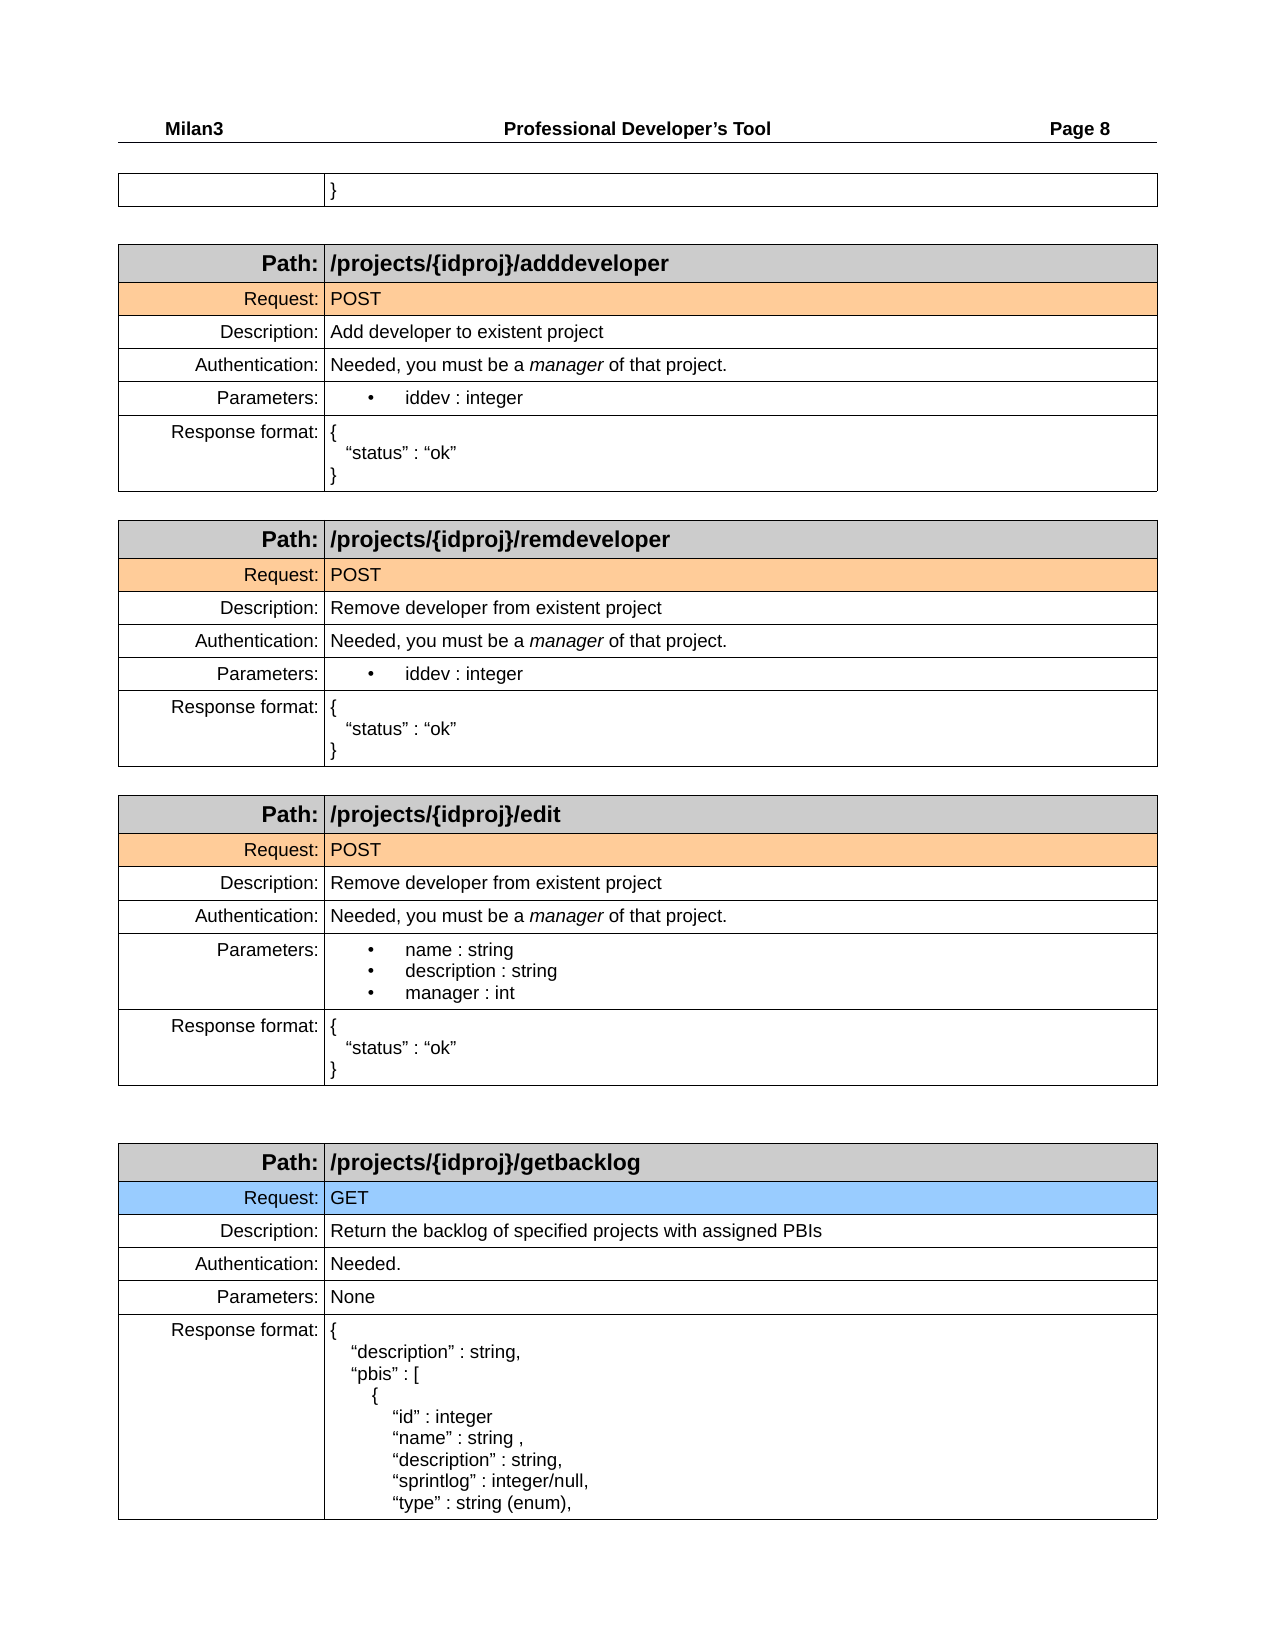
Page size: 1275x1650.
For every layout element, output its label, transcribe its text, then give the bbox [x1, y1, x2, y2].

table_cell Parameters: [119, 1281, 324, 1313]
table_cell POST [325, 834, 1157, 866]
table_cell Parameters: [119, 658, 324, 690]
table_header /projects/{idproj}/remdeveloper [325, 521, 1157, 558]
table_cell GET [325, 1182, 1157, 1214]
table_cell Request: [119, 834, 324, 866]
table_cell { “status” : “ok” } [325, 691, 1157, 766]
table_cell Parameters: [119, 382, 324, 414]
table_cell name : string description : string manager : int [325, 934, 1157, 1009]
table_cell Needed, you must be a manager of that project. [325, 625, 1157, 657]
table_cell POST [325, 283, 1157, 315]
table_cell Parameters: [119, 934, 324, 1009]
table_cell Needed. [325, 1248, 1157, 1280]
table_cell iddev : integer [325, 382, 1157, 414]
table_cell Request: [119, 559, 324, 591]
table_cell Response format: [119, 1010, 324, 1085]
table_cell Description: [119, 867, 324, 899]
table_cell Request: [119, 283, 324, 315]
table_cell None [325, 1281, 1157, 1313]
table_cell } [325, 174, 1157, 206]
table_cell Request: [119, 1182, 324, 1214]
table_cell Authentication: [119, 1248, 324, 1280]
table_cell Remove developer from existent project [325, 592, 1157, 624]
table_header Path: [119, 521, 324, 558]
table_header /projects/{idproj}/adddeveloper [325, 245, 1157, 282]
table_header /projects/{idproj}/getbacklog [325, 1144, 1157, 1181]
table_header Path: [119, 796, 324, 833]
table_cell [119, 174, 324, 206]
table_cell Description: [119, 1215, 324, 1247]
table_cell iddev : integer [325, 658, 1157, 690]
table_cell Needed, you must be a manager of that project. [325, 349, 1157, 381]
table_cell Response format: [119, 691, 324, 766]
table_cell Remove developer from existent project [325, 867, 1157, 899]
table_cell Needed, you must be a manager of that project. [325, 901, 1157, 933]
table_cell { “status” : “ok” } [325, 416, 1157, 491]
table_cell Response format: [119, 416, 324, 491]
table_header /projects/{idproj}/edit [325, 796, 1157, 833]
table_cell Authentication: [119, 901, 324, 933]
table_cell POST [325, 559, 1157, 591]
table_cell Return the backlog of specified projects with assigned PBIs [325, 1215, 1157, 1247]
table_cell { “description” : string, “pbis” : [ { “id” : integer “name” : string , “description” : string, “sprintlog” : integer/null, “type” : string (enum), [325, 1315, 1157, 1519]
table_cell { “status” : “ok” } [325, 1010, 1157, 1085]
table_cell Response format: [119, 1315, 324, 1519]
table_cell Authentication: [119, 349, 324, 381]
table_header Path: [119, 1144, 324, 1181]
table_cell Add developer to existent project [325, 316, 1157, 348]
table_cell Description: [119, 316, 324, 348]
table_cell Authentication: [119, 625, 324, 657]
table_header Path: [119, 245, 324, 282]
table_cell Description: [119, 592, 324, 624]
